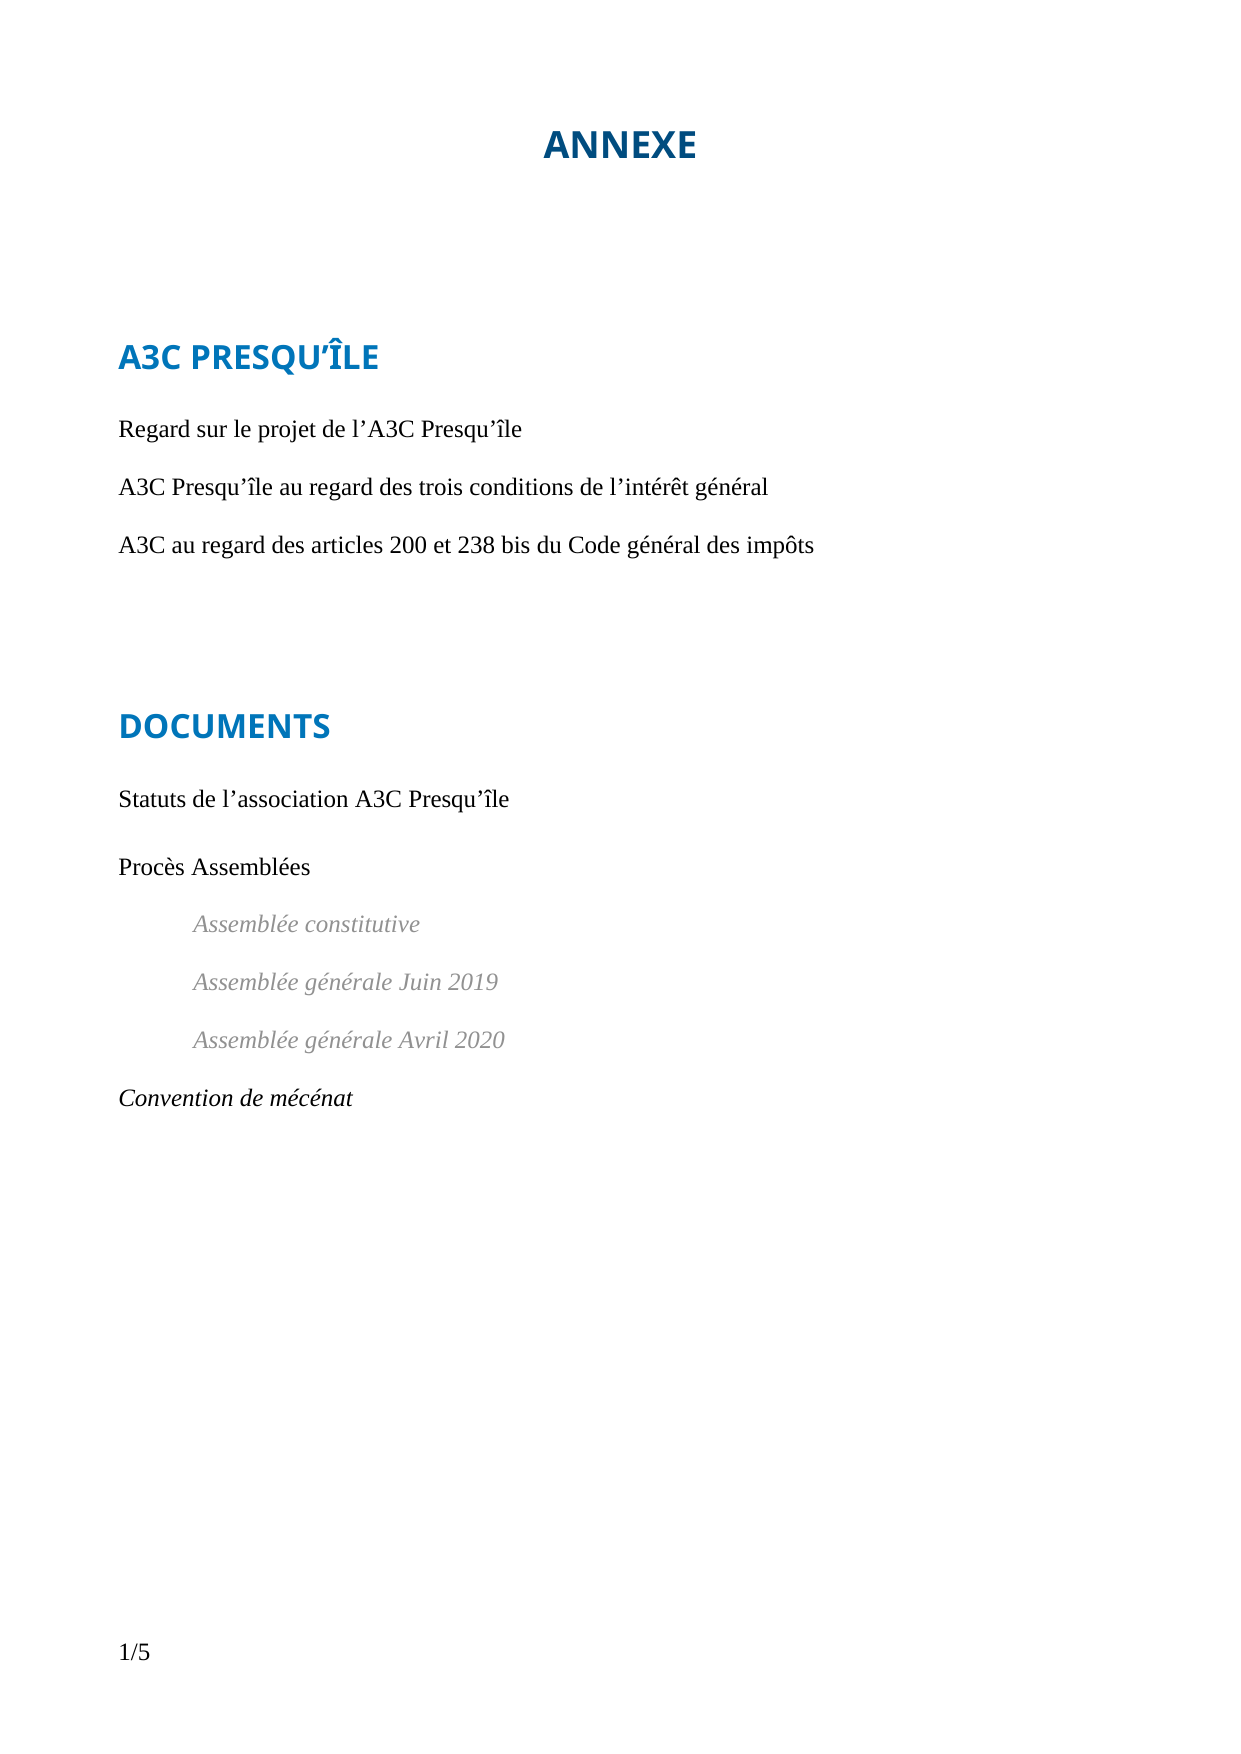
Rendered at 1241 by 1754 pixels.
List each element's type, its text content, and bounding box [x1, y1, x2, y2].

text Procès Assemblées [118, 852, 1122, 881]
text Assemblée générale Avril 2020 [118, 1025, 1122, 1054]
text Convention de mécénat [118, 1083, 1122, 1111]
text A3C au regard des articles 200 et 238 bis du Code général des impôts [118, 530, 1122, 559]
subtitle ANNEXE [118, 118, 1122, 169]
text Regard sur le projet de l’A3C Presqu’île [118, 414, 1122, 443]
text A3C Presqu’île au regard des trois conditions de l’intérêt général [118, 472, 1122, 501]
text Assemblée constitutive [118, 909, 1122, 938]
subtitle A3C PRESQU’ÎLE [118, 334, 1122, 379]
text Assemblée générale Juin 2019 [118, 967, 1122, 996]
text Statuts de l’association A3C Presqu’île [118, 784, 1122, 812]
subtitle DOCUMENTS [118, 703, 1122, 748]
